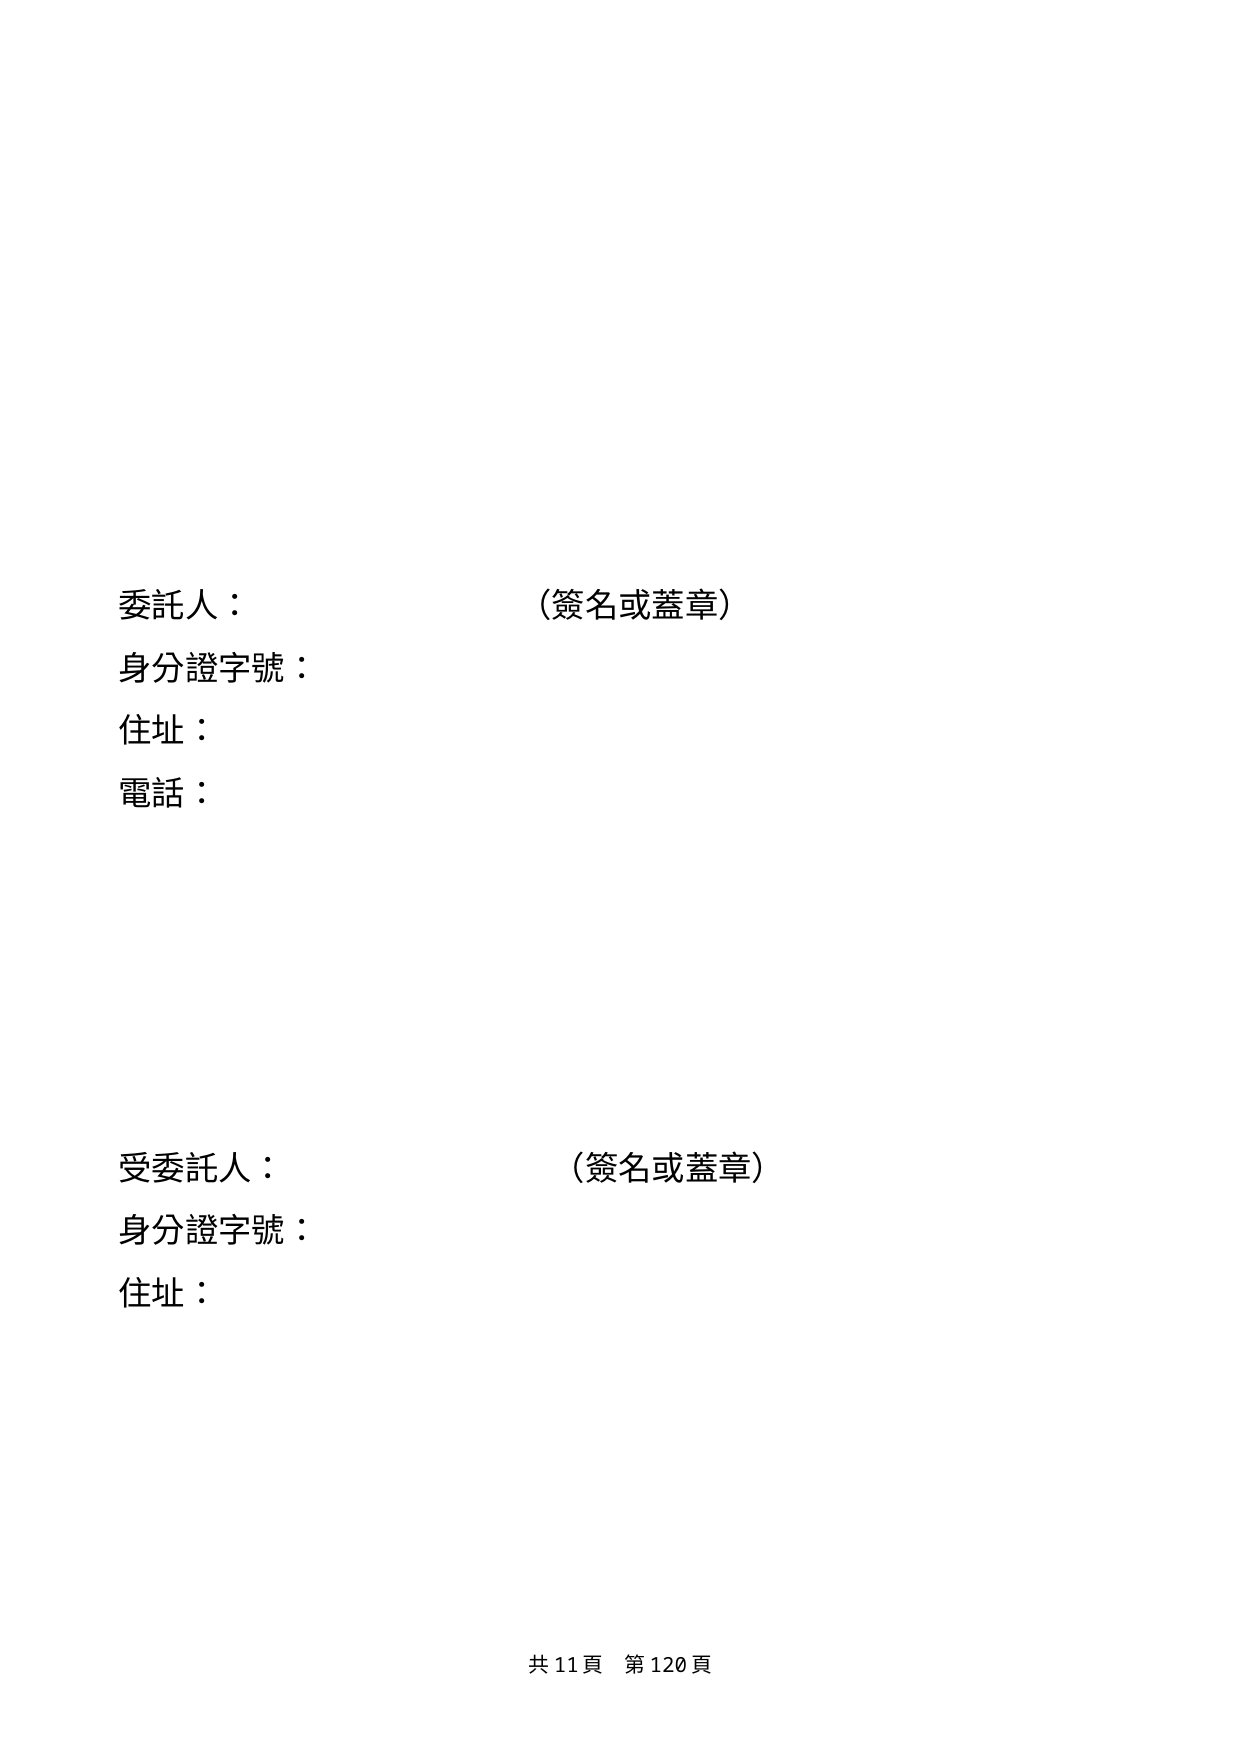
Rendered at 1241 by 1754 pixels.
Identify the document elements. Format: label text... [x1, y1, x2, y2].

text 身分證字號： [118, 624, 1122, 686]
text 身分證字號： [118, 1186, 1122, 1249]
text 委託人： （簽名或蓋章） [118, 561, 1122, 624]
text 住址： [118, 686, 1122, 749]
text 住址： [118, 1249, 1122, 1311]
text 受委託人： （簽名或蓋章） [118, 1124, 1122, 1186]
text 電話： [118, 749, 1122, 811]
